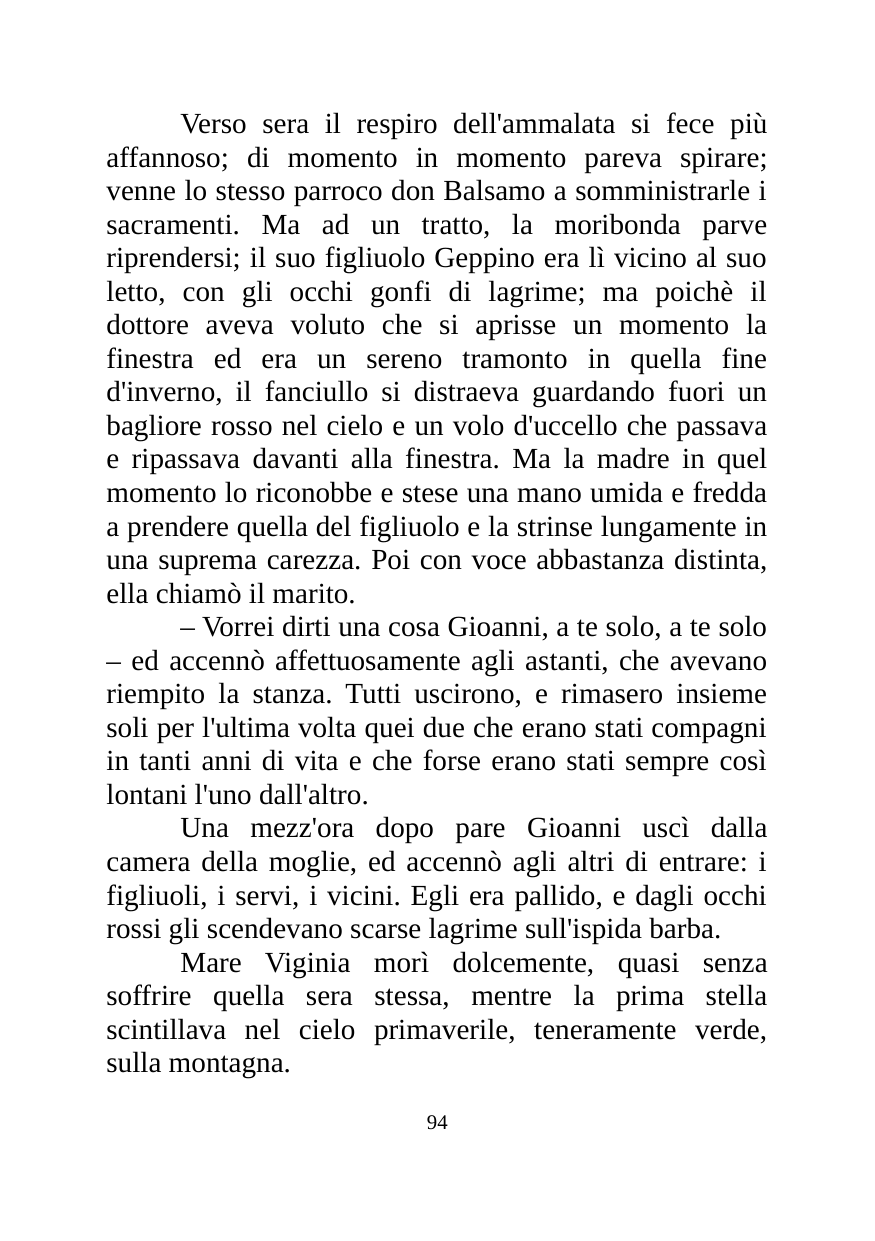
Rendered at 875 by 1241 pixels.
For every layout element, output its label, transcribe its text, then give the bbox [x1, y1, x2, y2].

text Verso sera il respiro dell'ammalata si fece più affannoso; di momento in momento pareva spirare; venne lo stesso parroco don Balsamo a somministrarle i sacramenti. Ma ad un tratto, la moribonda parve riprendersi; il suo figliuolo Geppino era lì vicino al suo letto, con gli occhi gonfi di lagrime; ma poichè il dottore aveva voluto che si aprisse un momento la finestra ed era un sereno tramonto in quella fine d'inverno, il fanciullo si distraeva guardando fuori un bagliore rosso nel cielo e un volo d'uccello che passava e ripassava davanti alla finestra. Ma la madre in quel momento lo riconobbe e stese una mano umida e fredda a prendere quella del figliuolo e la strinse lungamente in una suprema carezza. Poi con voce abbastanza distinta, ella chiamò il marito. [106, 106, 768, 609]
text – Vorrei dirti una cosa Gioanni, a te solo, a te solo – ed accennò affettuosamente agli astanti, che avevano riempito la stanza. Tutti uscirono, e rimasero insieme soli per l'ultima volta quei due che erano stati compagni in tanti anni di vita e che forse erano stati sempre così lontani l'uno dall'altro. [106, 609, 768, 811]
text Una mezz'ora dopo pare Gioanni uscì dalla camera della moglie, ed accennò agli altri di entrare: i figliuoli, i servi, i vicini. Egli era pallido, e dagli occhi rossi gli scendevano scarse lagrime sull'ispida barba. [106, 811, 768, 945]
text Mare Viginia morì dolcemente, quasi senza soffrire quella sera stessa, mentre la prima stella scintillava nel cielo primaverile, teneramente verde, sulla montagna. [106, 945, 768, 1079]
